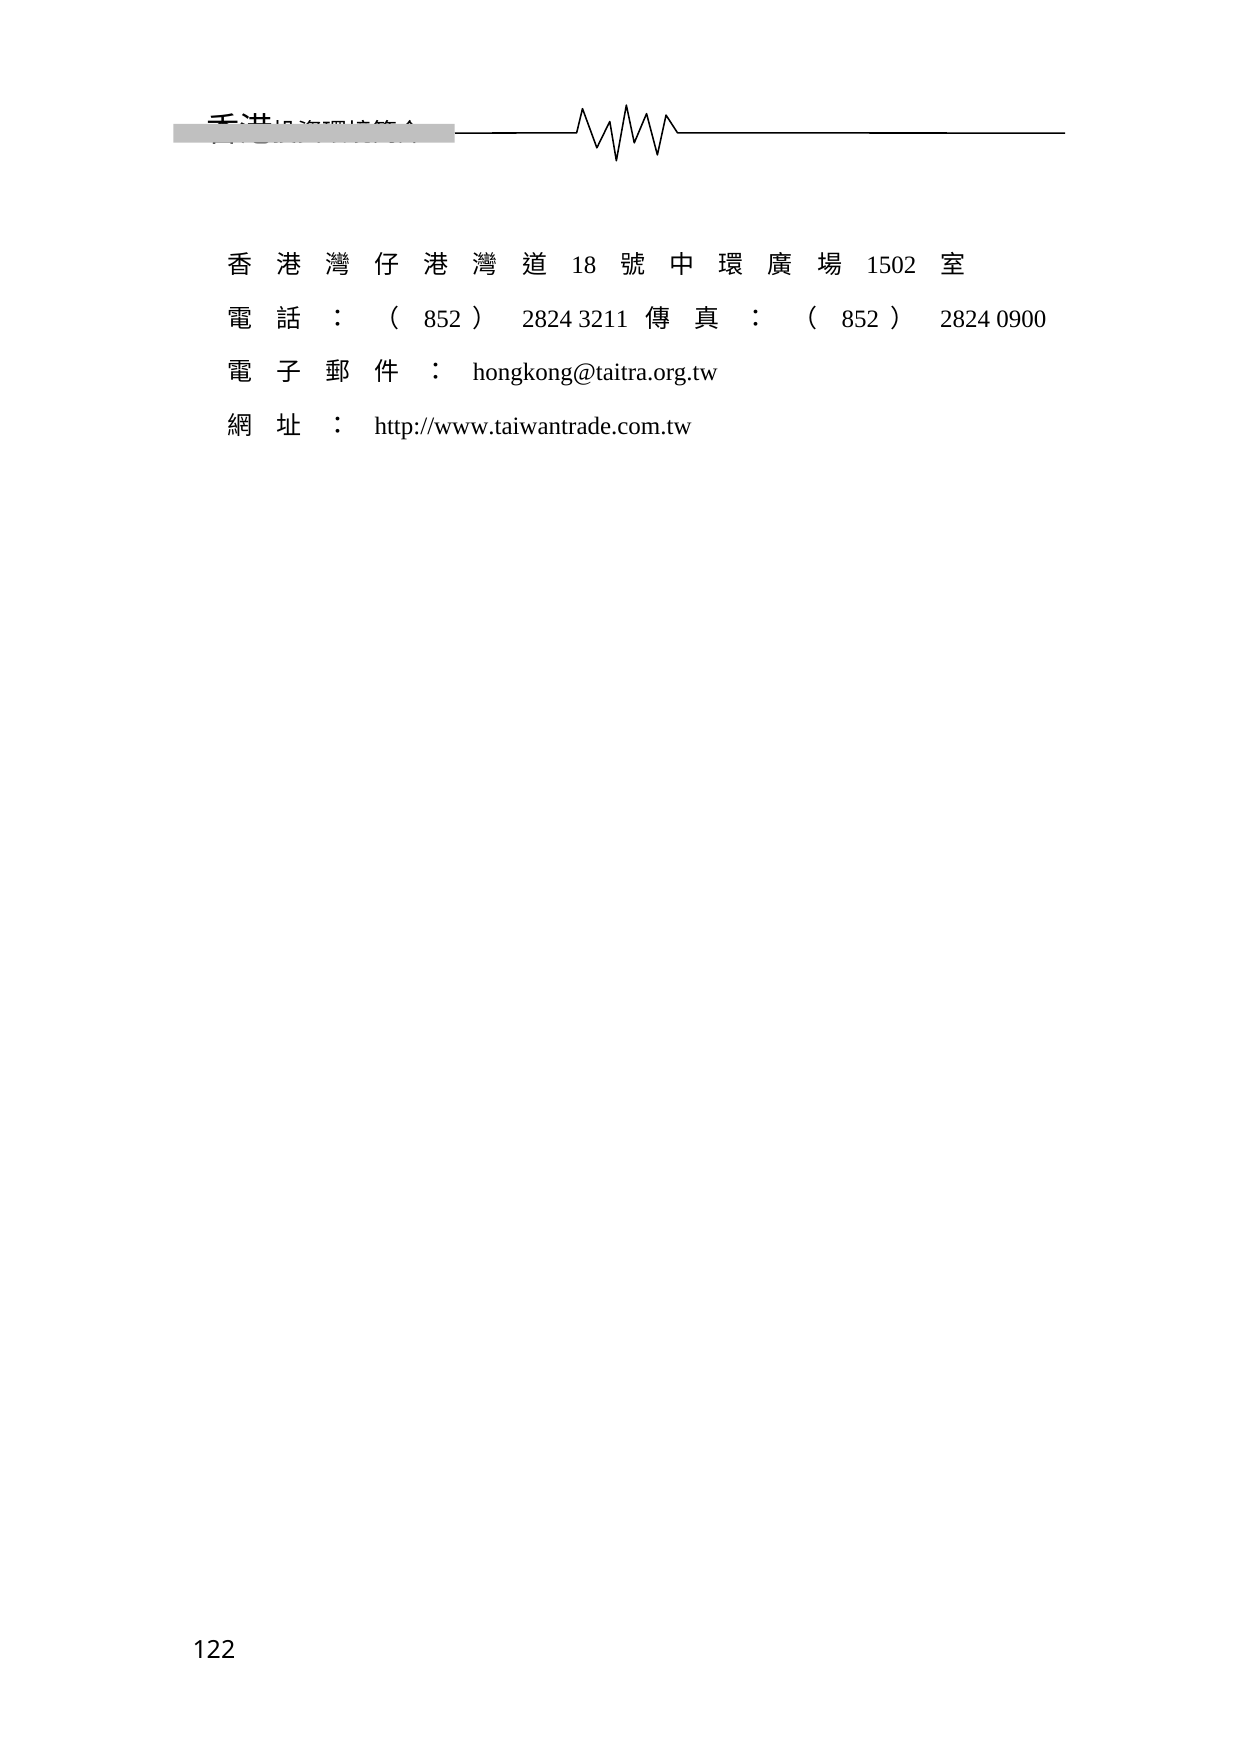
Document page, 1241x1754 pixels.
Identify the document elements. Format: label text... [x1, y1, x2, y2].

text 香港灣仔港灣道18號中環廣場1502室 [227, 237, 1063, 291]
text 網址：http://www.taiwantrade.com.tw [227, 398, 1063, 451]
text 電話：（852）2824 3211 傳真：（852）2824 0900 [227, 291, 1063, 344]
text 電子郵件：hongkong@taitra.org.tw [227, 344, 1063, 398]
